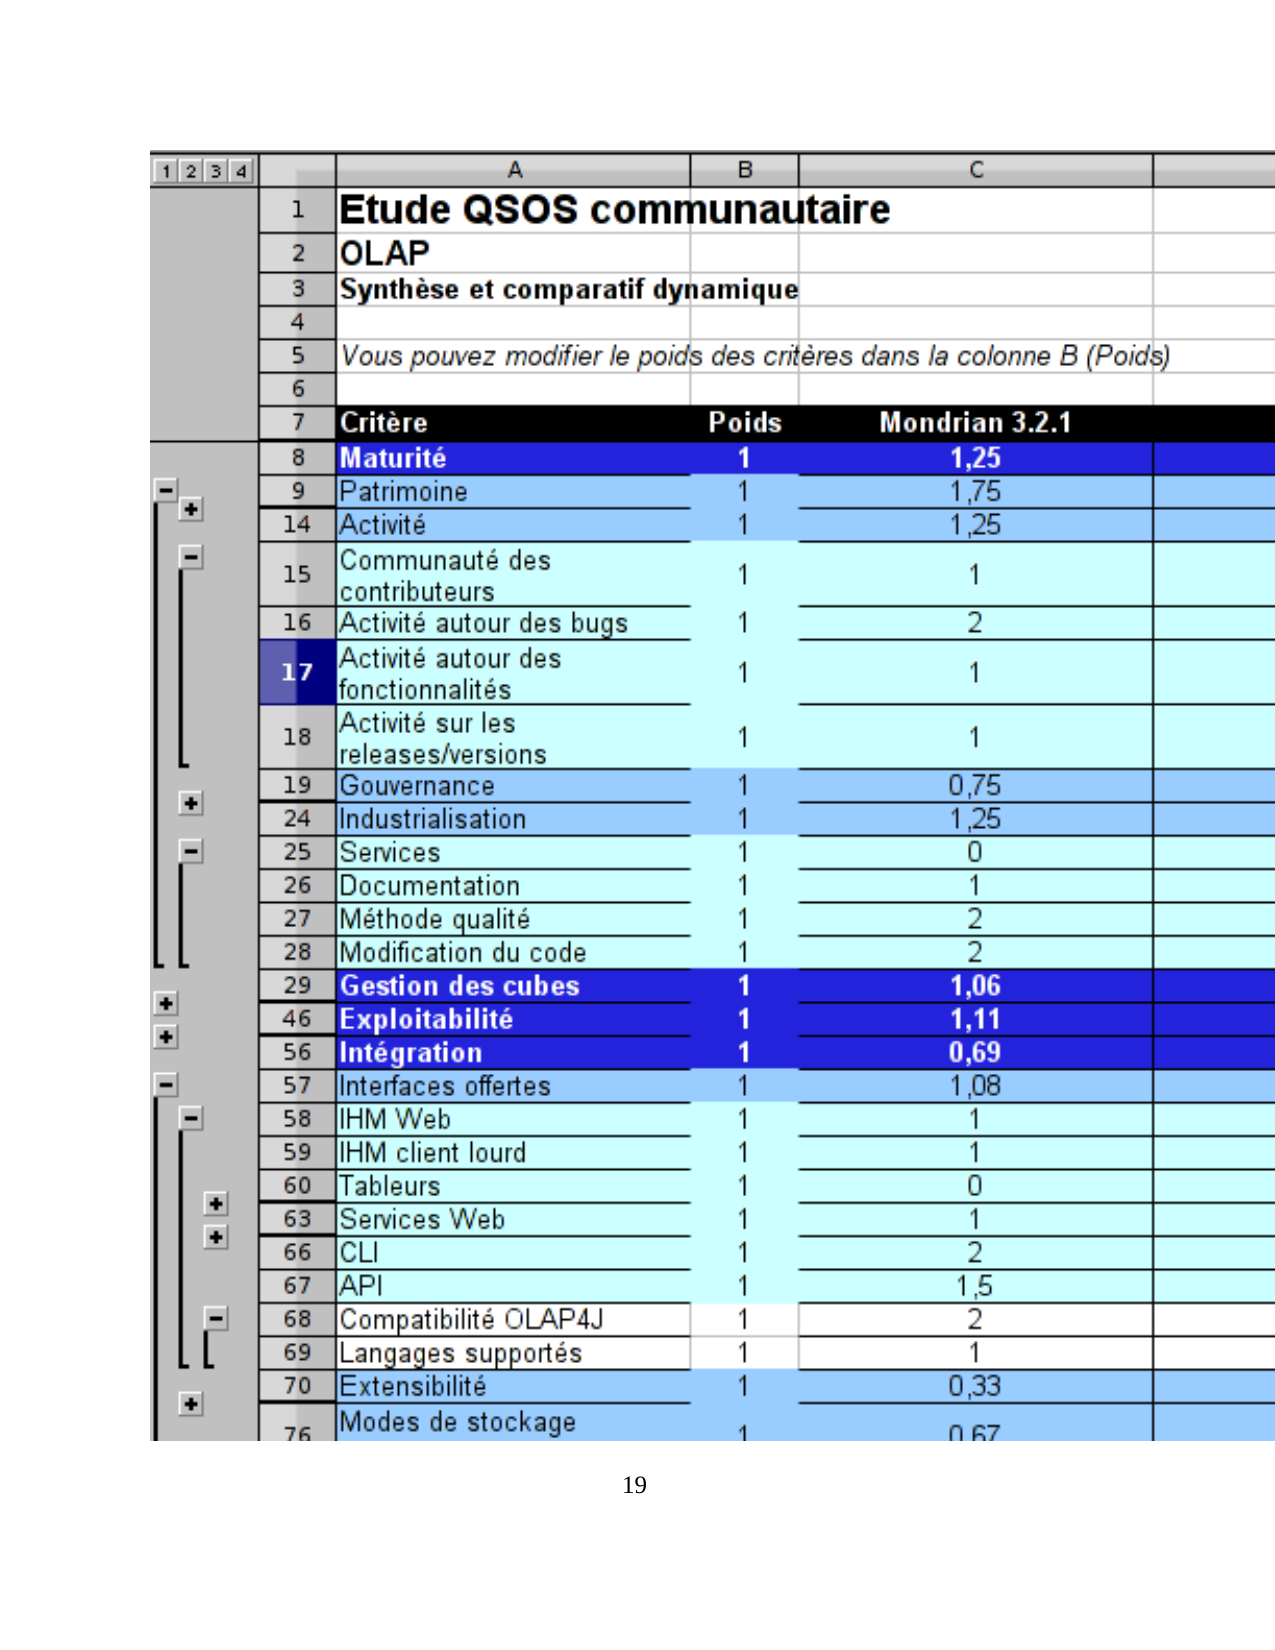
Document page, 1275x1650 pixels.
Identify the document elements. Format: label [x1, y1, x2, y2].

picture [150, 150, 1275, 1441]
